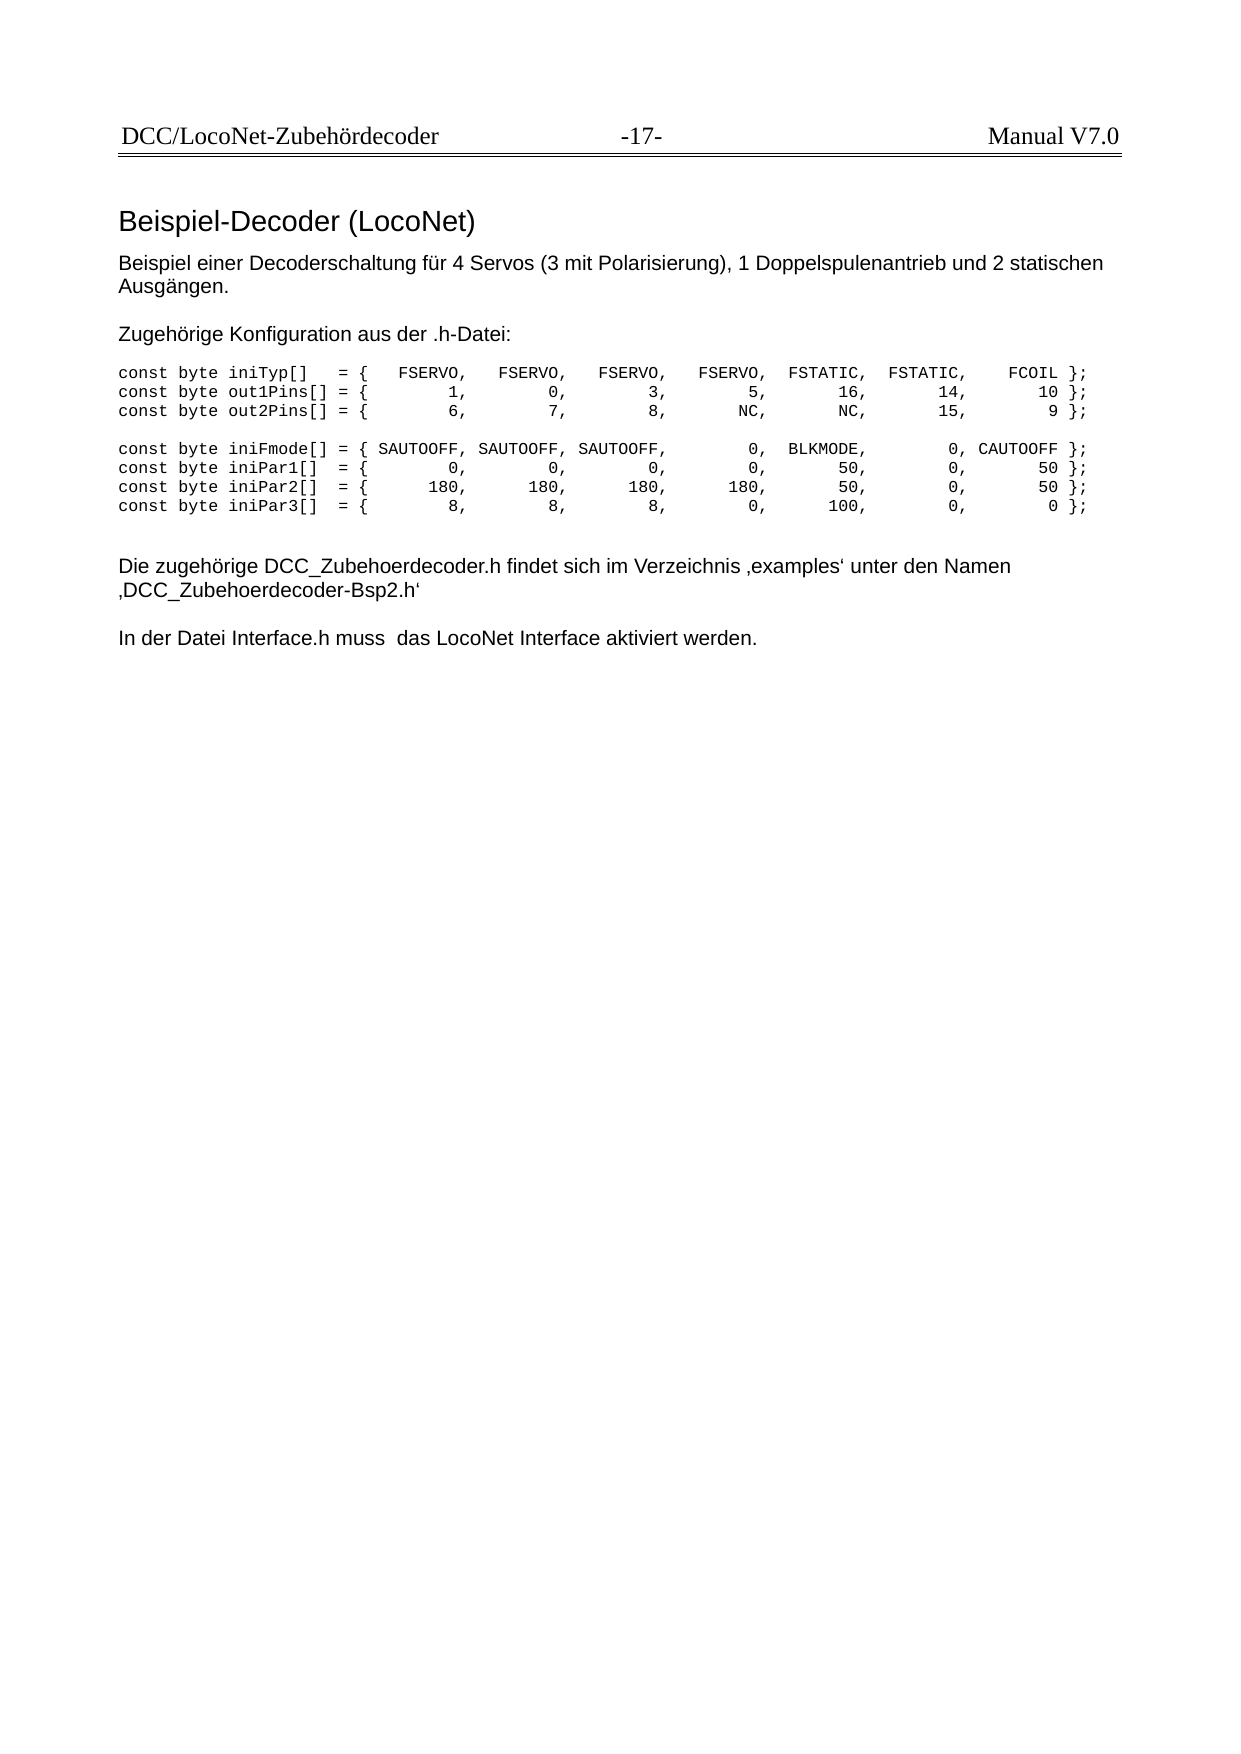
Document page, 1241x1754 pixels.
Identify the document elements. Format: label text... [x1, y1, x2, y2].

text Die zugehörige DCC_Zubehoerdecoder.h findet sich im Verzeichnis ‚examples‘ unter den Namen ‚DCC_Zubehoerdecoder-Bsp2.h‘ [118, 554, 1122, 602]
text const byte iniFmode[] = { SAUTOOFF, SAUTOOFF, SAUTOOFF, 0, BLKMODE, 0, CAUTOOFF }; const byte iniPar1[] = { 0, 0, 0, 0, 50, 0, 50 }; const byte iniPar2[] = { 180, 180, 180, 180, 50, 0, 50 }; const byte iniPar3[] = { 8, 8, 8, 0, 100, 0, 0 }; [118, 441, 1122, 516]
text const byte out2Pins[] = { 6, 7, 8, NC, NC, 15, 9 }; [118, 403, 1122, 422]
title Beispiel-Decoder (LocoNet) [118, 204, 1122, 238]
text Beispiel einer Decoderschaltung für 4 Servos (3 mit Polarisierung), 1 Doppelspulenantrieb und 2 statischen Ausgängen. [118, 250, 1122, 298]
text In der Datei Interface.h muss das LocoNet Interface aktiviert werden. [118, 626, 1122, 649]
text const byte iniTyp[] = { FSERVO, FSERVO, FSERVO, FSERVO, FSTATIC, FSTATIC, FCOIL }; [118, 365, 1122, 384]
text Zugehörige Konfiguration aus der .h-Datei: [118, 322, 1122, 346]
text const byte out1Pins[] = { 1, 0, 3, 5, 16, 14, 10 }; [118, 384, 1122, 403]
